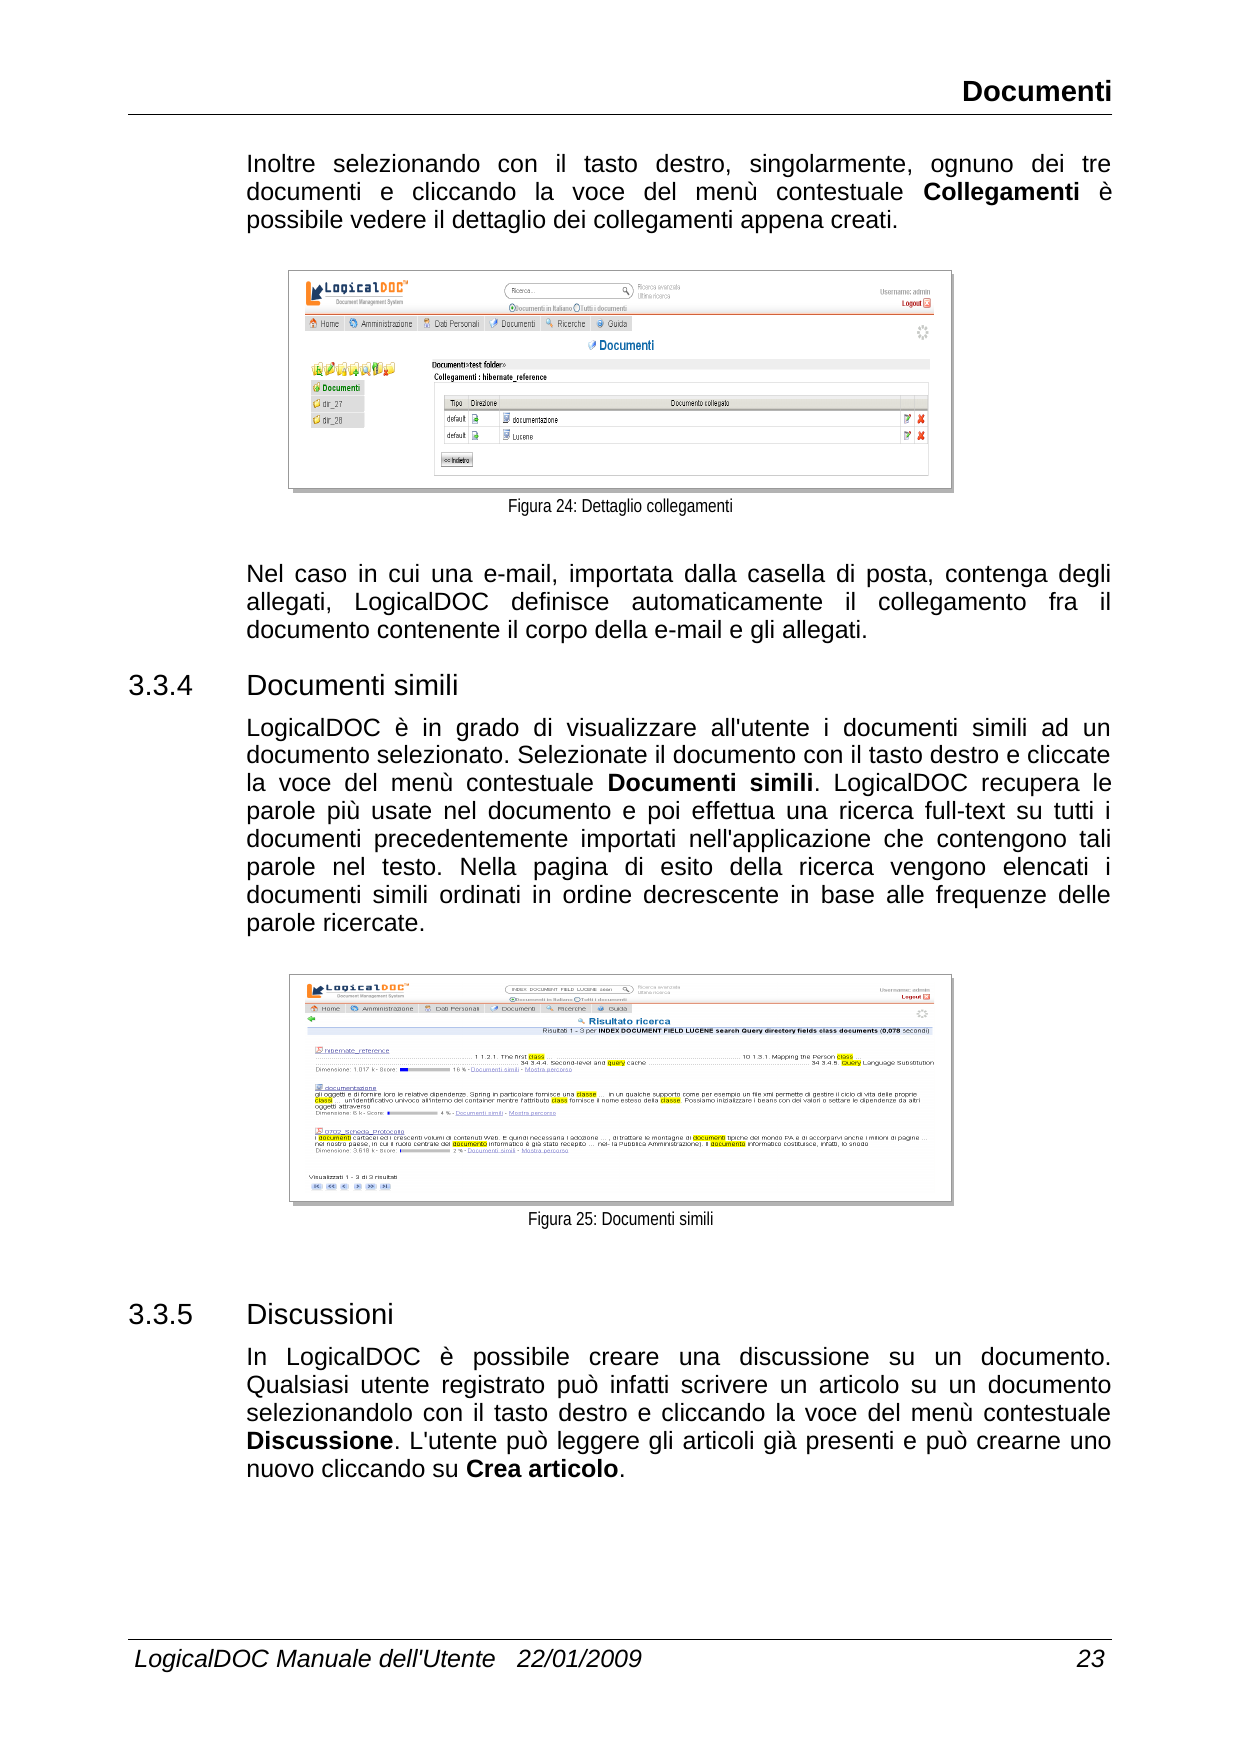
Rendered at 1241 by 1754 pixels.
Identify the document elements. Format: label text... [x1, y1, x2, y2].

subtitle Documenti simili [128, 668, 1112, 701]
picture [305, 278, 934, 480]
text Nel caso in cui una e-mail, importata dalla casella di posta, contenga degli allegati, LogicalDOC definisce automaticamente il collegamento fra il documento contenente il corpo della e-mail e gli allegati. [246, 560, 1112, 644]
subtitle Discussioni [128, 1298, 1112, 1330]
text Figura 24: Dettaglio collegamenti [288, 489, 952, 516]
text In LogicalDOC è possibile creare una discussione su un documento. Qualsiasi utente registrato può infatti scrivere un articolo su un documento selezionandolo con il tasto destro e cliccando la voce del menù contestuale Discussione. L'utente può leggere gli articoli già presenti e può crearne uno nuovo cliccando su Crea articolo. [246, 1343, 1112, 1482]
text Inoltre selezionando con il tasto destro, singolarmente, ognuno dei tre documenti e cliccando la voce del menù contestuale Collegamenti è possibile vedere il dettaglio dei collegamenti appena creati. [246, 150, 1112, 234]
text Figura 25: Documenti simili [288, 1202, 953, 1229]
text LogicalDOC è in grado di visualizzare all'utente i documenti simili ad un documento selezionato. Selezionate il documento con il tasto destro e cliccate la voce del menù contestuale Documenti simili. LogicalDOC recupera le parole più usate nel documento e poi effettua una ricerca full-text su tutti i documenti precedentemente importati nell'applicazione che contengono tali parole nel testo. Nella pagina di esito della ricerca vengono elencati i documenti simili ordinati in ordine decrescente in base alle frequenze delle parole ricercate. [246, 713, 1112, 937]
picture [305, 982, 935, 1193]
